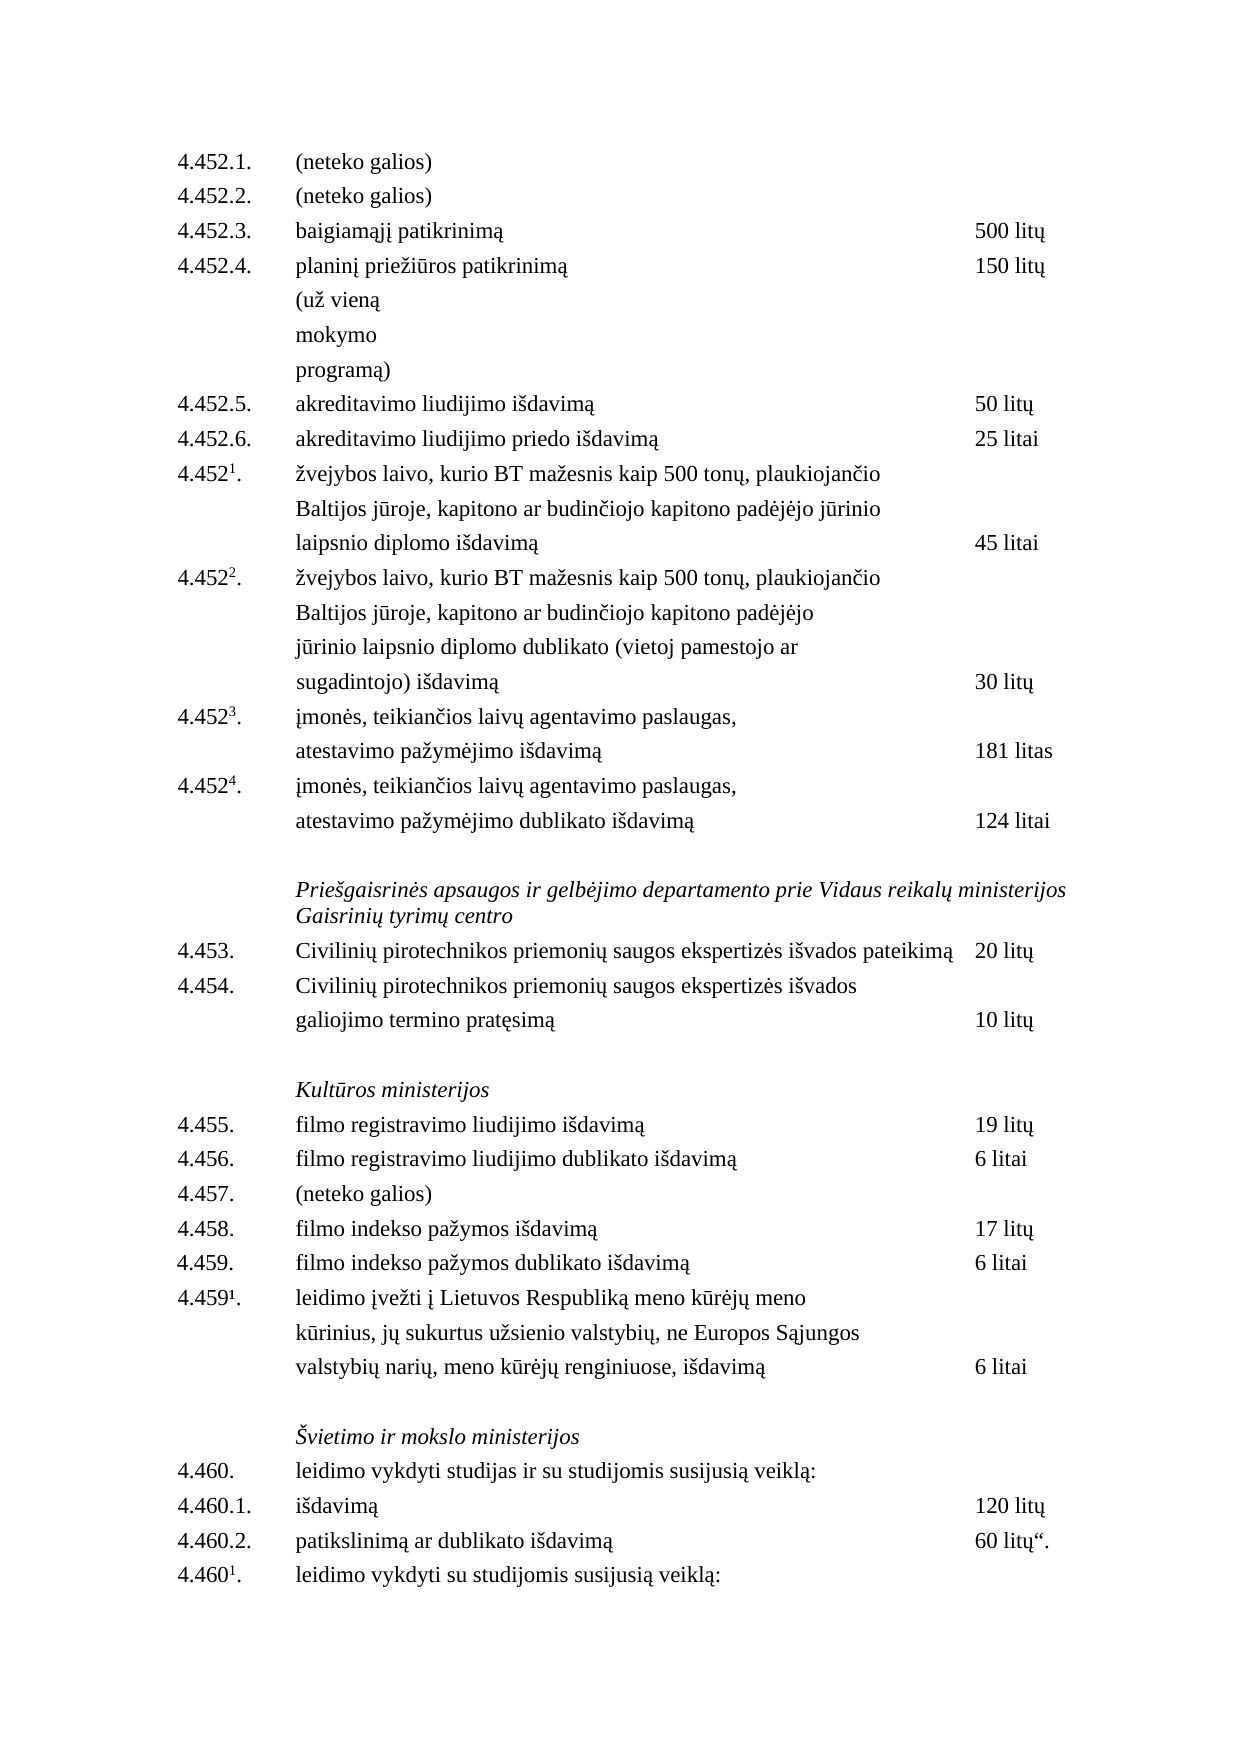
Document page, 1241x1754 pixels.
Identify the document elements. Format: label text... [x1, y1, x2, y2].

text mokymo [177, 321, 1122, 347]
text Kultūros ministerijos [177, 1076, 1122, 1102]
text 4.455. filmo registravimo liudijimo išdavimą 19 litų [177, 1111, 1122, 1137]
text 4.459. filmo indekso pažymos dublikato išdavimą 6 litai [177, 1249, 1122, 1276]
text 4.452.2. (neteko galios) [177, 182, 1122, 209]
text 4.459¹. leidimo įvežti į Lietuvos Respubliką meno kūrėjų meno [177, 1284, 1122, 1310]
text 4.452.5. akreditavimo liudijimo išdavimą 50 litų [177, 391, 1122, 417]
text Gaisrinių tyrimų centro [295, 902, 1122, 929]
text 4.4524. įmonės, teikiančios laivų agentavimo paslaugas, [177, 772, 1122, 798]
text 4.453. Civilinių pirotechnikos priemonių saugos ekspertizės išvados pateikimą 20 litų [177, 937, 1122, 963]
text 4.4523. įmonės, teikiančios laivų agentavimo paslaugas, [177, 703, 1122, 729]
text 4.460. leidimo vykdyti studijas ir su studijomis susijusią veiklą: [177, 1457, 1122, 1484]
text sugadintojo) išdavimą 30 litų [296, 668, 1122, 694]
text jūrinio laipsnio diplomo dublikato (vietoj pamestojo ar [177, 633, 1122, 660]
text Švietimo ir mokslo ministerijos [177, 1423, 1122, 1449]
text 4.456. filmo registravimo liudijimo dublikato išdavimą 6 litai [177, 1145, 1122, 1172]
text 4.457. (neteko galios) [177, 1180, 1122, 1206]
text atestavimo pažymėjimo dublikato išdavimą 124 litai [177, 807, 1122, 833]
text Baltijos jūroje, kapitono ar budinčiojo kapitono padėjėjo [177, 599, 1122, 625]
text (už vieną [177, 286, 1122, 313]
text 4.4522. žvejybos laivo, kurio BT mažesnis kaip 500 tonų, plaukiojančio [177, 564, 1122, 590]
text Priešgaisrinės apsaugos ir gelbėjimo departamento prie Vidaus reikalų ministerijos [295, 876, 1122, 902]
text laipsnio diplomo išdavimą 45 litai [177, 529, 1122, 556]
text 4.454. Civilinių pirotechnikos priemonių saugos ekspertizės išvados [177, 972, 1122, 998]
text galiojimo termino pratęsimą 10 litų [177, 1007, 1122, 1033]
text Baltijos jūroje, kapitono ar budinčiojo kapitono padėjėjo jūrinio [177, 494, 1122, 521]
text 4.460.1. išdavimą 120 litų [177, 1492, 1122, 1518]
text 4.460.2. patikslinimą ar dublikato išdavimą 60 litų“. [177, 1527, 1122, 1553]
text kūrinius, jų sukurtus užsienio valstybių, ne Europos Sąjungos [177, 1319, 1122, 1345]
text 4.452.6. akreditavimo liudijimo priedo išdavimą 25 litai [177, 425, 1122, 452]
text 4.452.1. (neteko galios) [177, 148, 1122, 174]
text 4.458. filmo indekso pažymos išdavimą 17 litų [177, 1215, 1122, 1241]
text valstybių narių, meno kūrėjų renginiuose, išdavimą 6 litai [177, 1353, 1122, 1380]
text programą) [177, 356, 1122, 382]
text 4.452.3. baigiamąjį patikrinimą 500 litų [177, 217, 1122, 243]
text atestavimo pažymėjimo išdavimą 181 litas [177, 737, 1122, 764]
text 4.4521. žvejybos laivo, kurio BT mažesnis kaip 500 tonų, plaukiojančio [177, 460, 1122, 486]
text 4.452.4. planinį priežiūros patikrinimą 150 litų [177, 252, 1122, 278]
text 4.4601. leidimo vykdyti su studijomis susijusią veiklą: [177, 1562, 1122, 1588]
